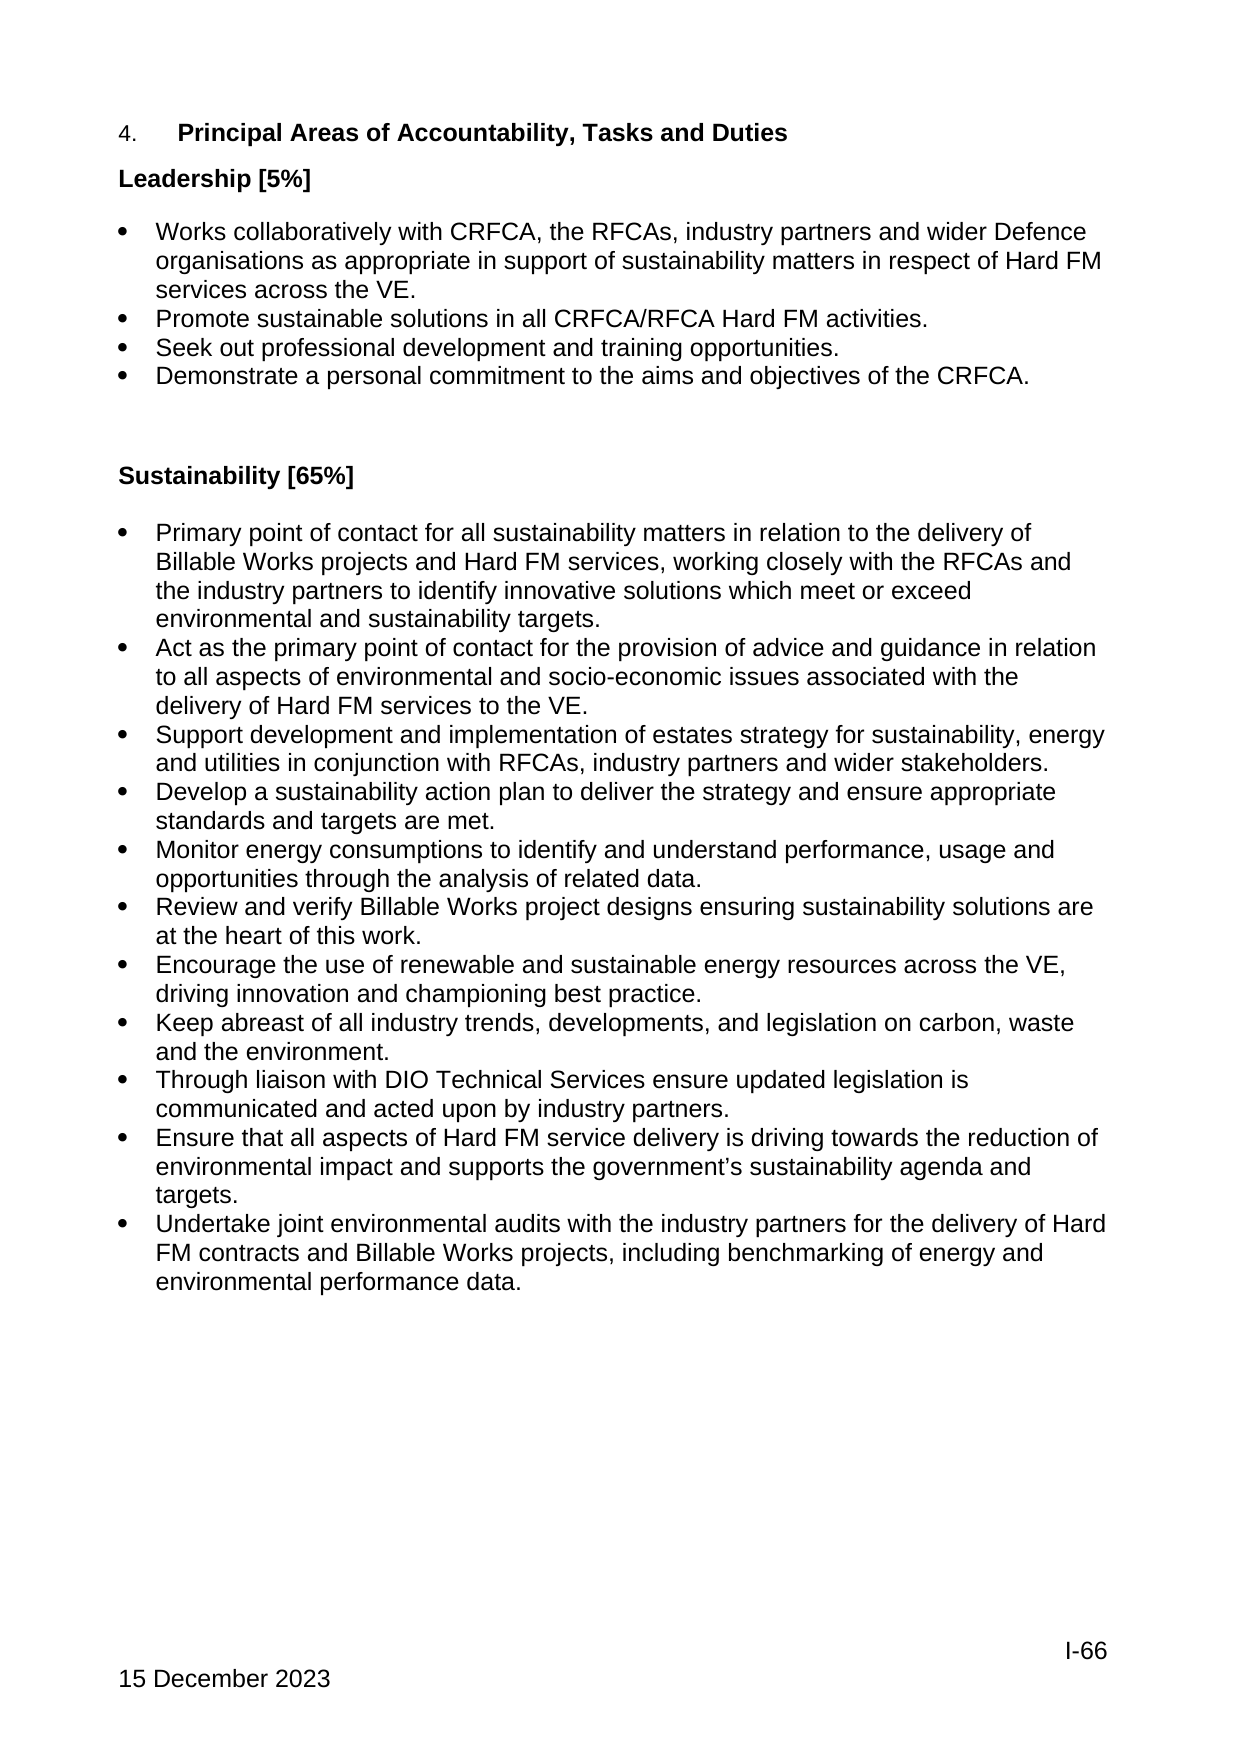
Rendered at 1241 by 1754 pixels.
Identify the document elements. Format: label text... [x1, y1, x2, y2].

list Review and verify Billable Works project designs ensuring sustainability solutions are at the heart of this work. [118, 892, 1107, 950]
list Through liaison with DIO Technical Services ensure updated legislation is communicated and acted upon by industry partners. [118, 1065, 1107, 1123]
list Act as the primary point of contact for the provision of advice and guidance in relation to all aspects of environmental and socio-economic issues associated with the delivery of Hard FM services to the VE. [118, 633, 1107, 719]
list Keep abreast of all industry trends, developments, and legislation on carbon, waste and the environment. [118, 1008, 1107, 1065]
list Ensure that all aspects of Hard FM service delivery is driving towards the reduction of environmental impact and supports the government’s sustainability agenda and targets. [118, 1123, 1107, 1209]
list Works collaboratively with CRFCA, the RFCAs, industry partners and wider Defence organisations as appropriate in support of sustainability matters in respect of Hard FM services across the VE. [118, 217, 1107, 304]
text Leadership [5%] [118, 163, 1107, 192]
list Develop a sustainability action plan to deliver the strategy and ensure appropriate standards and targets are met. [118, 777, 1107, 835]
list Sustainability [65%] [118, 461, 1107, 489]
list Monitor energy consumptions to identify and understand performance, usage and opportunities through the analysis of related data. [118, 835, 1107, 892]
list Primary point of contact for all sustainability matters in relation to the delivery of Billable Works projects and Hard FM services, working closely with the RFCAs and the industry partners to identify innovative solutions which meet or exceed environmental and sustainability targets. [118, 518, 1107, 633]
list Promote sustainable solutions in all CRFCA/RFCA Hard FM activities. [118, 304, 1107, 332]
list Undertake joint environmental audits with the industry partners for the delivery of Hard FM contracts and Billable Works projects, including benchmarking of energy and environmental performance data. [118, 1209, 1107, 1296]
list Demonstrate a personal commitment to the aims and objectives of the CRFCA. [118, 361, 1107, 390]
list Encourage the use of renewable and sustainable energy resources across the VE, driving innovation and championing best practice. [118, 950, 1107, 1008]
list Seek out professional development and training opportunities. [118, 332, 1107, 361]
list Principal Areas of Accountability, Tasks and Duties [118, 118, 1107, 147]
list Support development and implementation of estates strategy for sustainability, energy and utilities in conjunction with RFCAs, industry partners and wider stakeholders. [118, 719, 1107, 777]
